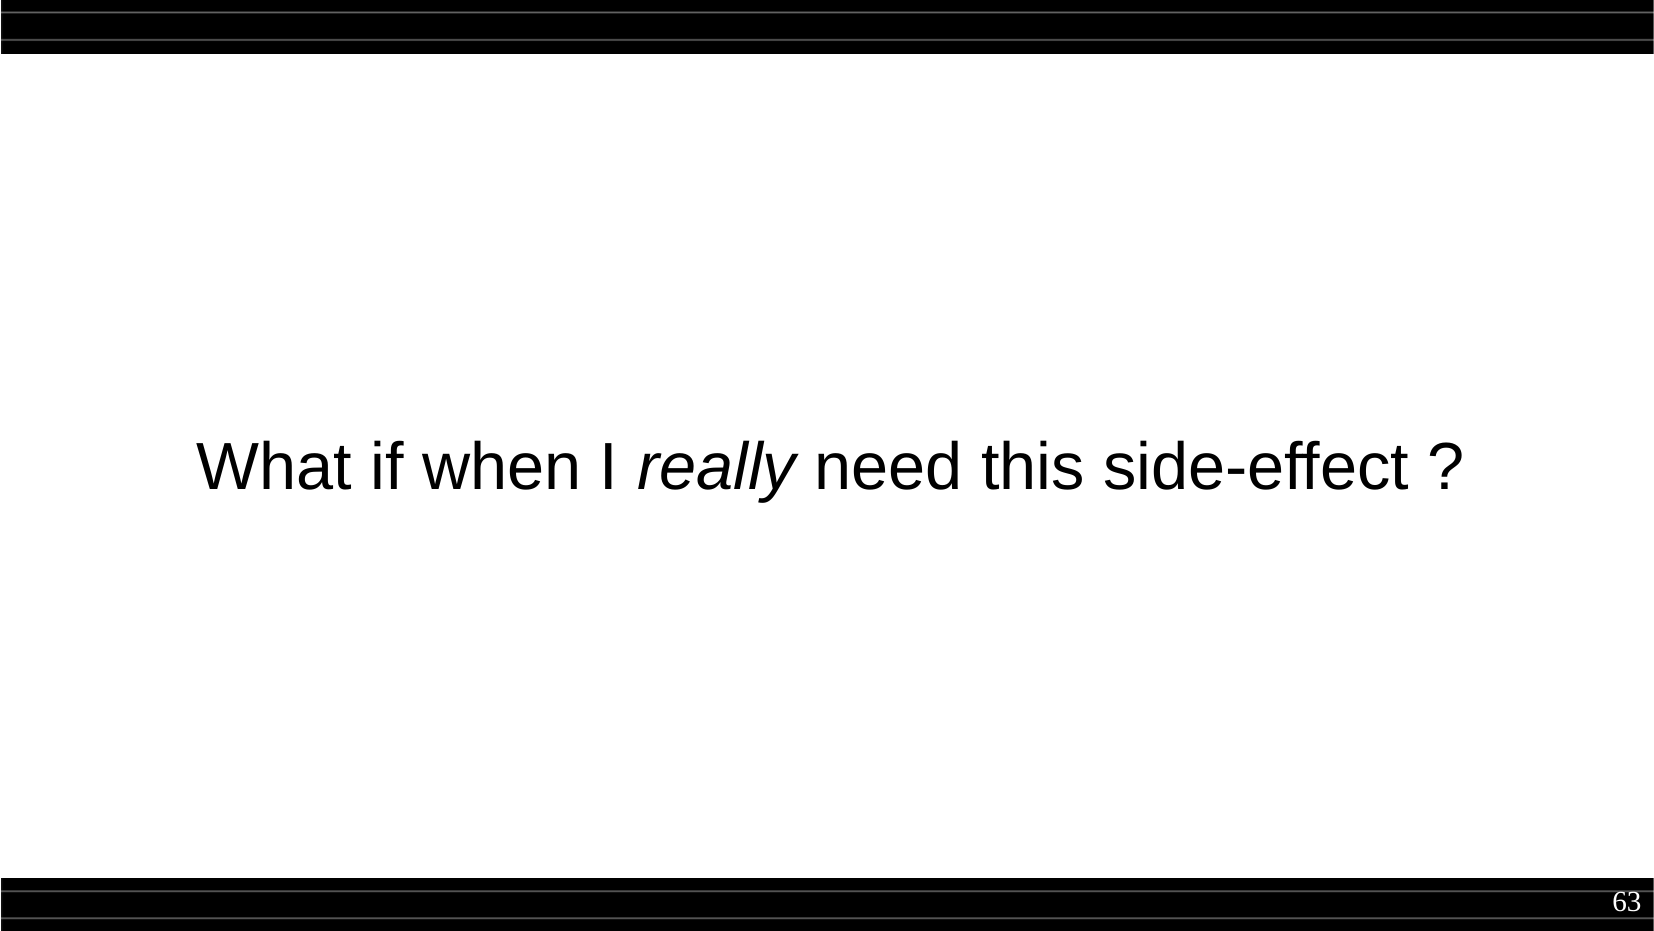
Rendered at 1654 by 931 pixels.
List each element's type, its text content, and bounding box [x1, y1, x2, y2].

picture [1, 0, 1654, 54]
picture [1, 878, 1654, 931]
text_box What if when I really need this side-effect ? [86, 195, 1576, 739]
